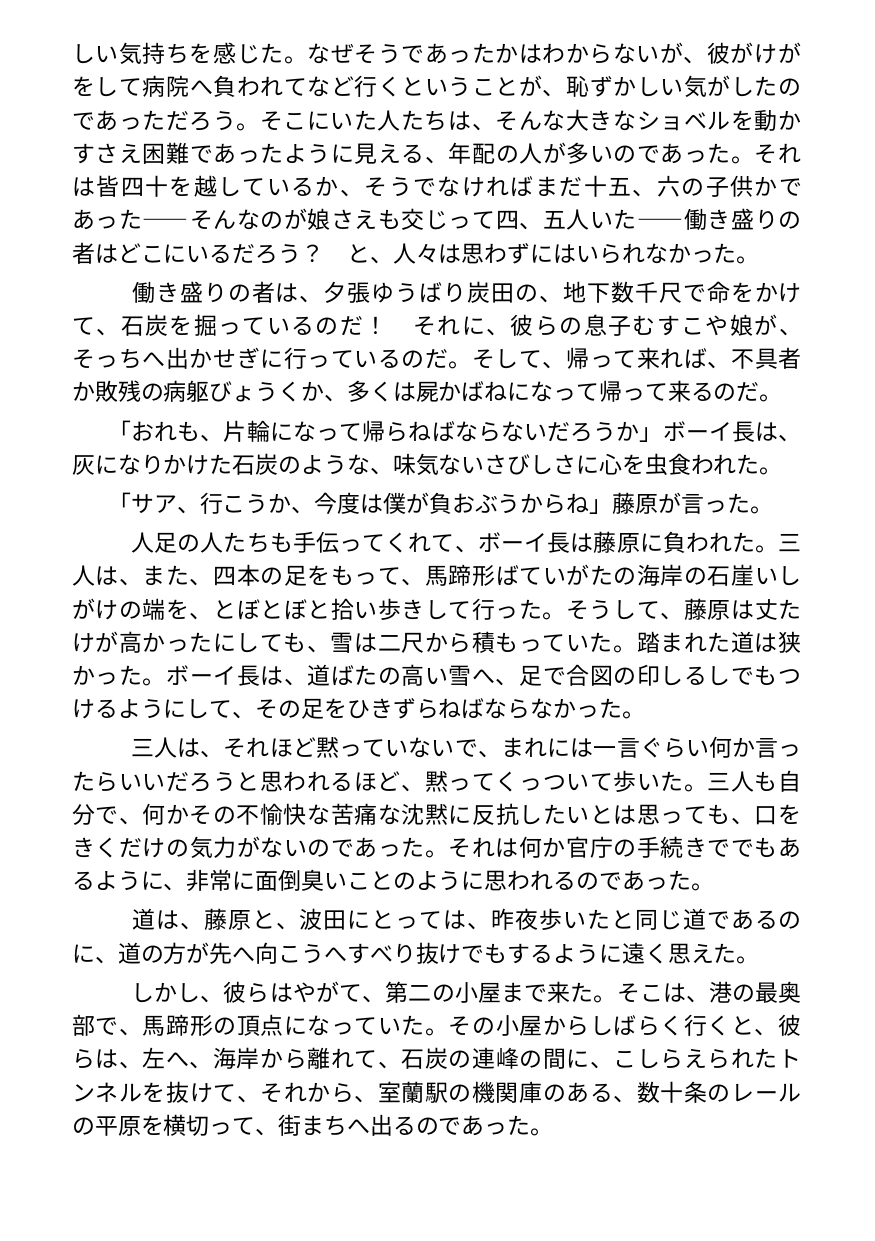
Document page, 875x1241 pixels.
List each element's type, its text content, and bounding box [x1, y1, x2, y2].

text 三人は、それほど黙っていないで、まれには一言ぐらい何か言ったらいいだろうと思われるほど、黙ってくっついて歩いた。三人も自分で、何かその不愉快な苦痛な沈黙に反抗したいとは思っても、口をきくだけの気力がないのであった。それは何か官庁の手続きででもあるように、非常に面倒臭いことのように思われるのであった。 [72, 730, 802, 896]
text 働き盛りの者は、夕張ゆうばり炭田の、地下数千尺で命をかけて、石炭を掘っているのだ！ それに、彼らの息子むすこや娘が、そっちへ出かせぎに行っているのだ。そして、帰って来れば、不具者か敗残の病躯びょうくか、多くは屍かばねになって帰って来るのだ。 [72, 274, 802, 407]
text 「サア、行こうか、今度は僕が負おぶうからね」藤原が言った。 [72, 486, 802, 519]
text しい気持ちを感じた。なぜそうであったかはわからないが、彼がけがをして病院へ負われてなど行くということが、恥ずかしい気がしたのであっただろう。そこにいた人たちは、そんな大きなショベルを動かすさえ困難であったように見える、年配の人が多いのであった。それは皆四十を越しているか、そうでなければまだ十五、六の子供かであった――そんなのが娘さえも交じって四、五人いた――働き盛りの者はどこにいるだろう？ と、人々は思わずにはいられなかった。 [72, 36, 802, 269]
text 道は、藤原と、波田にとっては、昨夜歩いたと同じ道であるのに、道の方が先へ向こうへすべり抜けでもするように遠く思えた。 [72, 902, 802, 969]
text 「おれも、片輪になって帰らねばならないだろうか」ボーイ長は、灰になりかけた石炭のような、味気ないさびしさに心を虫食われた。 [72, 413, 802, 480]
text 人足の人たちも手伝ってくれて、ボーイ長は藤原に負われた。三人は、また、四本の足をもって、馬蹄形ばていがたの海岸の石崖いしがけの端を、とぼとぼと拾い歩きして行った。そうして、藤原は丈たけが高かったにしても、雪は二尺から積もっていた。踏まれた道は狭かった。ボーイ長は、道ばたの高い雪へ、足で合図の印しるしでもつけるようにして、その足をひきずらねばならなかった。 [72, 525, 802, 724]
text しかし、彼らはやがて、第二の小屋まで来た。そこは、港の最奥部で、馬蹄形の頂点になっていた。その小屋からしばらく行くと、彼らは、左へ、海岸から離れて、石炭の連峰の間に、こしらえられたトンネルを抜けて、それから、室蘭駅の機関庫のある、数十条のレールの平原を横切って、街まちへ出るのであった。 [72, 975, 802, 1141]
